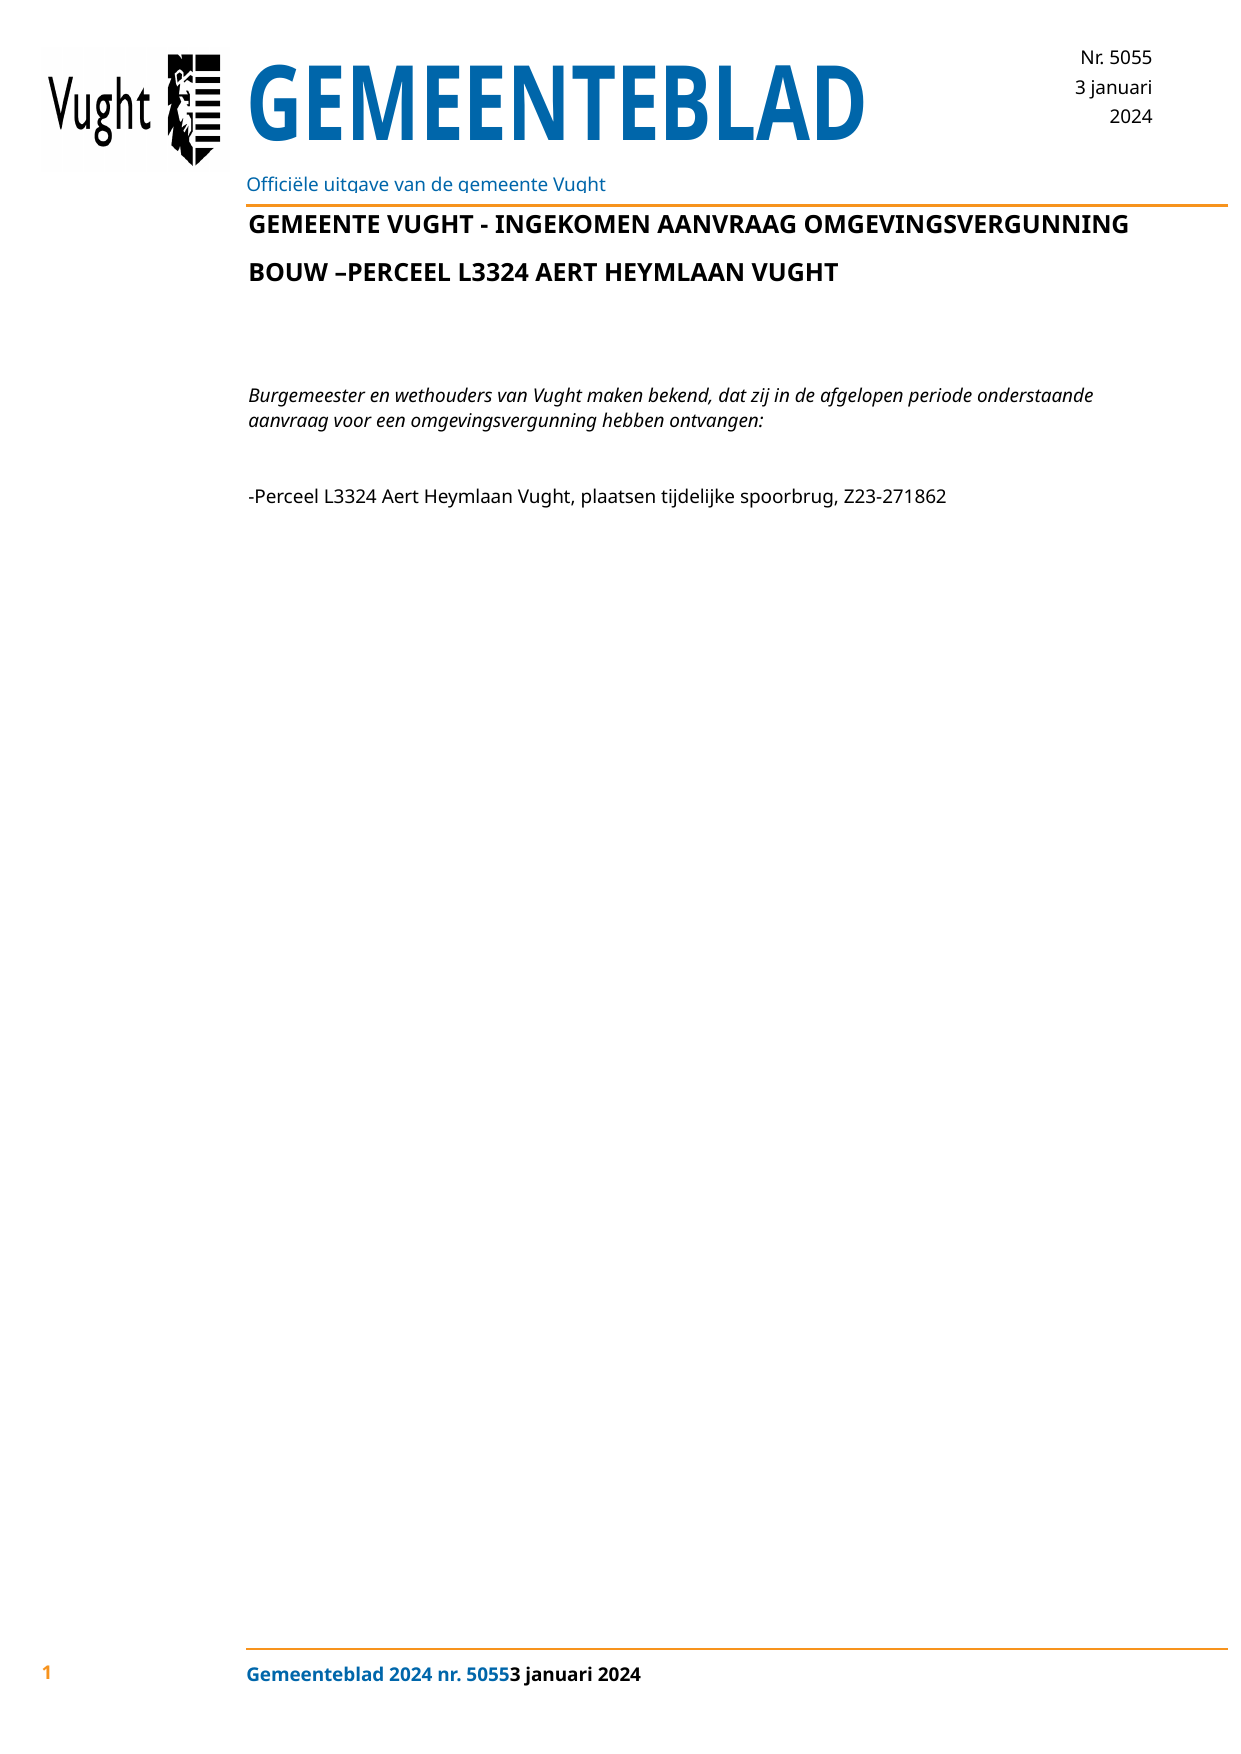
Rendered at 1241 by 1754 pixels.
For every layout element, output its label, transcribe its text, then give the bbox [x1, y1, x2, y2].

picture [41, 47, 231, 172]
text -Perceel L3324 Aert Heymlaan Vught, plaatsen tijdelijke spoorbrug, Z23-271862 [248, 484, 1152, 509]
text GEMEENTE VUGHT - INGEKOMEN AANVRAAG OMGEVINGSVERGUNNING BOUW –PERCEEL L3324 AERT HEYMLAAN VUGHT [248, 207, 1152, 288]
text Burgemeester en wethouders van Vught maken bekend, dat zij in de afgelopen periode onderstaande aanvraag voor een omgevingsvergunning hebben ontvangen: [248, 382, 1152, 433]
